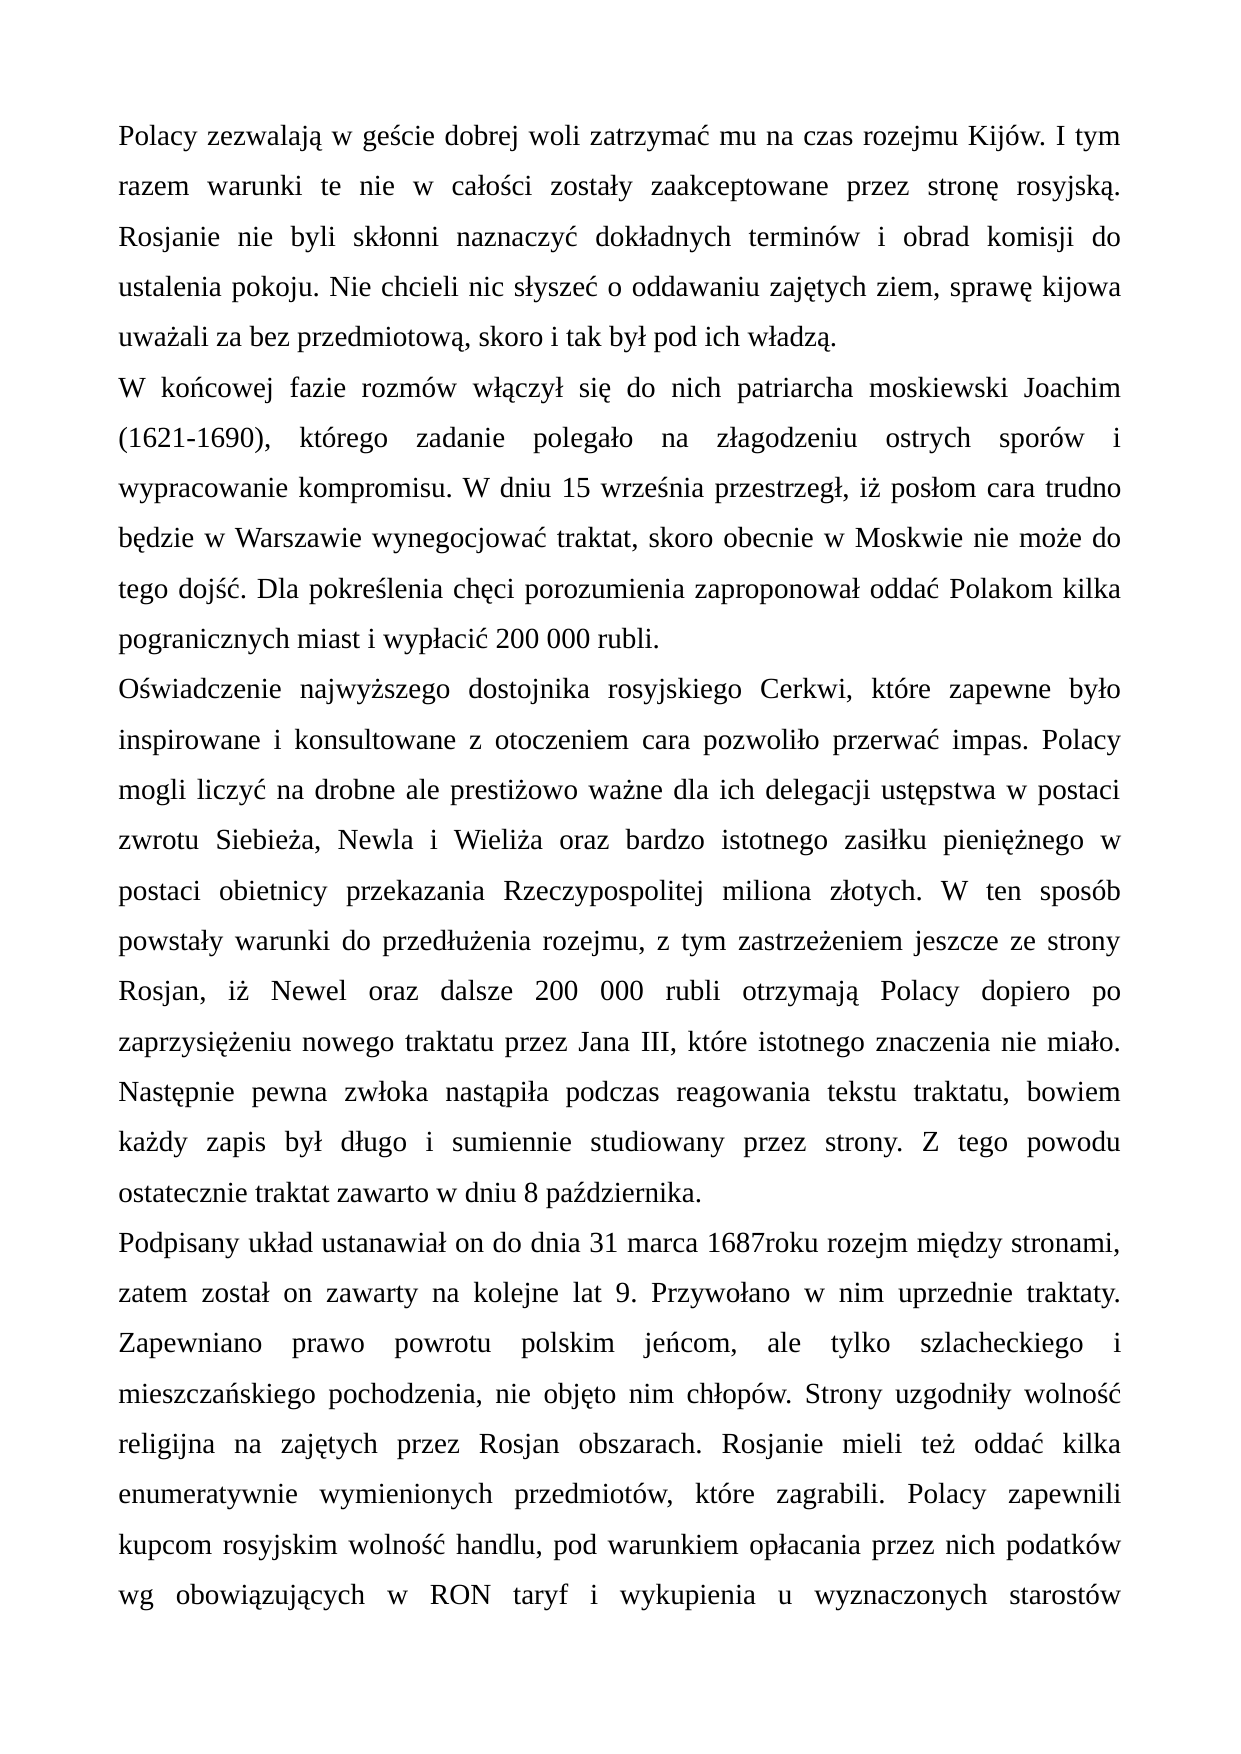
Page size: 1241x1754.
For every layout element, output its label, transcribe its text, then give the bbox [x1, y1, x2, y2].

text Polacy zezwalają w geście dobrej woli zatrzymać mu na czas rozejmu Kijów. I tym razem warunki te nie w całości zostały zaakceptowane przez stronę rosyjską. Rosjanie nie byli skłonni naznaczyć dokładnych terminów i obrad komisji do ustalenia pokoju. Nie chcieli nic słyszeć o oddawaniu zajętych ziem, sprawę kijowa uważali za bez przedmiotową, skoro i tak był pod ich władzą. [118, 118, 1122, 353]
text Podpisany układ ustanawiał on do dnia 31 marca 1687roku rozejm między stronami, zatem został on zawarty na kolejne lat 9. Przywołano w nim uprzednie traktaty. Zapewniano prawo powrotu polskim jeńcom, ale tylko szlacheckiego i mieszczańskiego pochodzenia, nie objęto nim chłopów. Strony uzgodniły wolność religijna na zajętych przez Rosjan obszarach. Rosjanie mieli też oddać kilka enumeratywnie wymienionych przedmiotów, które zagrabili. Polacy zapewnili kupcom rosyjskim wolność handlu, pod warunkiem opłacania przez nich podatków wg obowiązujących w RON taryf i wykupienia u wyznaczonych starostów [118, 1225, 1122, 1611]
text Oświadczenie najwyższego dostojnika rosyjskiego Cerkwi, które zapewne było inspirowane i konsultowane z otoczeniem cara pozwoliło przerwać impas. Polacy mogli liczyć na drobne ale prestiżowo ważne dla ich delegacji ustępstwa w postaci zwrotu Siebieża, Newla i Wieliża oraz bardzo istotnego zasiłku pieniężnego w postaci obietnicy przekazania Rzeczypospolitej miliona złotych. W ten sposób powstały warunki do przedłużenia rozejmu, z tym zastrzeżeniem jeszcze ze strony Rosjan, iż Newel oraz dalsze 200 000 rubli otrzymają Polacy dopiero po zaprzysiężeniu nowego traktatu przez Jana III, które istotnego znaczenia nie miało. Następnie pewna zwłoka nastąpiła podczas reagowania tekstu traktatu, bowiem każdy zapis był długo i sumiennie studiowany przez strony. Z tego powodu ostatecznie traktat zawarto w dniu 8 października. [118, 672, 1122, 1208]
text W końcowej fazie rozmów włączył się do nich patriarcha moskiewski Joachim (1621-1690), którego zadanie polegało na złagodzeniu ostrych sporów i wypracowanie kompromisu. W dniu 15 września przestrzegł, iż posłom cara trudno będzie w Warszawie wynegocjować traktat, skoro obecnie w Moskwie nie może do tego dojść. Dla pokreślenia chęci porozumienia zaproponował oddać Polakom kilka pogranicznych miast i wypłacić 200 000 rubli. [118, 370, 1122, 655]
